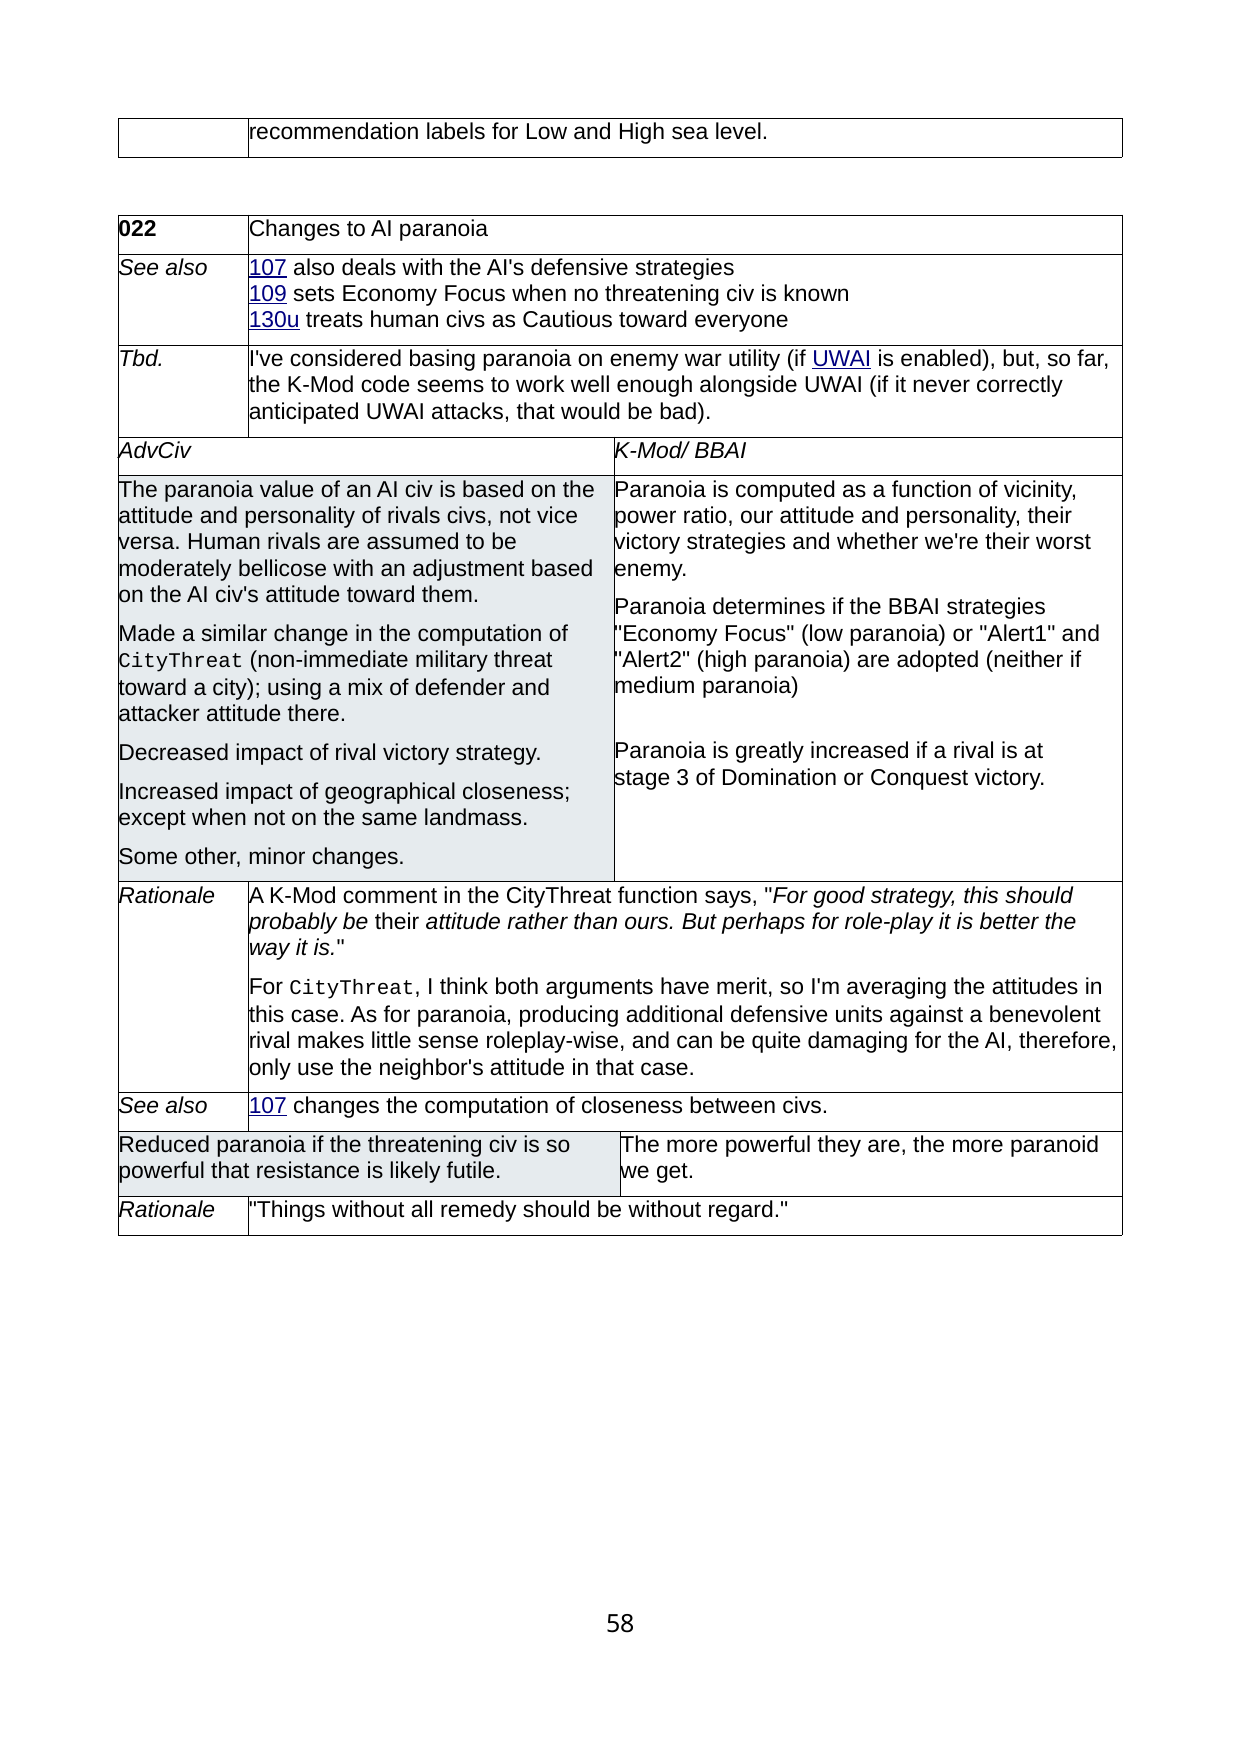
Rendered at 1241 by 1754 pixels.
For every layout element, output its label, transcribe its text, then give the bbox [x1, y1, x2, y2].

table_cell [119, 119, 248, 157]
table_cell recommendation labels for Low and High sea level. [249, 119, 1122, 157]
table_cell The paranoia value of an AI civ is based on the attitude and personality of rivals civs, not vice versa. Human rivals are assumed to be moderately bellicose with an adjustment based on the AI civ's attitude toward them. Made a similar change in the computation of CityThreat (non-immediate military threat toward a city); using a mix of defender and attacker attitude there. Decreased impact of rival victory strategy. Increased impact of geographical closeness; except when not on the same landmass. Some other, minor changes. [119, 476, 614, 881]
table_header 022 [119, 216, 248, 253]
table_cell Reduced paranoia if the threatening civ is so powerful that resistance is likely futile. [119, 1132, 620, 1196]
table_cell Paranoia is computed as a function of vicinity, power ratio, our attitude and personality, their victory strategies and whether we're their worst enemy. Paranoia determines if the BBAI strategies "Economy Focus" (low paranoia) or "Alert1" and "Alert2" (high paranoia) are adopted (neither if medium paranoia) Paranoia is greatly increased if a rival is at stage 3 of Domination or Conquest victory. [615, 476, 1122, 881]
table_header Changes to AI paranoia [249, 216, 1122, 253]
table_cell 107 also deals with the AI's defensive strategies 109 sets Economy Focus when no threatening civ is known 130u treats human civs as Cautious toward everyone [249, 255, 1122, 345]
table_cell See also [119, 1093, 248, 1131]
table_cell See also [119, 255, 248, 345]
table_cell Tbd. [119, 346, 248, 437]
table_cell AdvCiv [119, 438, 614, 475]
table_cell Rationale [119, 882, 248, 1092]
table_cell I've considered basing paranoia on enemy war utility (if UWAI is enabled), but, so far, the K-Mod code seems to work well enough alongside UWAI (if it never correctly anticipated UWAI attacks, that would be bad). [249, 346, 1122, 437]
table_cell A K-Mod comment in the CityThreat function says, "For good strategy, this should probably be their attitude rather than ours. But perhaps for role-play it is better the way it is." For CityThreat, I think both arguments have merit, so I'm averaging the attitudes in this case. As for paranoia, producing additional defensive units against a benevolent rival makes little sense roleplay-wise, and can be quite damaging for the AI, therefore, only use the neighbor's attitude in that case. [249, 882, 1122, 1092]
table_cell "Things without all remedy should be without regard." [249, 1197, 1122, 1235]
table_cell Rationale [119, 1197, 248, 1235]
table_cell The more powerful they are, the more paranoid we get. [621, 1132, 1122, 1196]
table_cell 107 changes the computation of closeness between civs. [249, 1093, 1122, 1131]
table_cell K-Mod/ BBAI [615, 438, 1122, 475]
